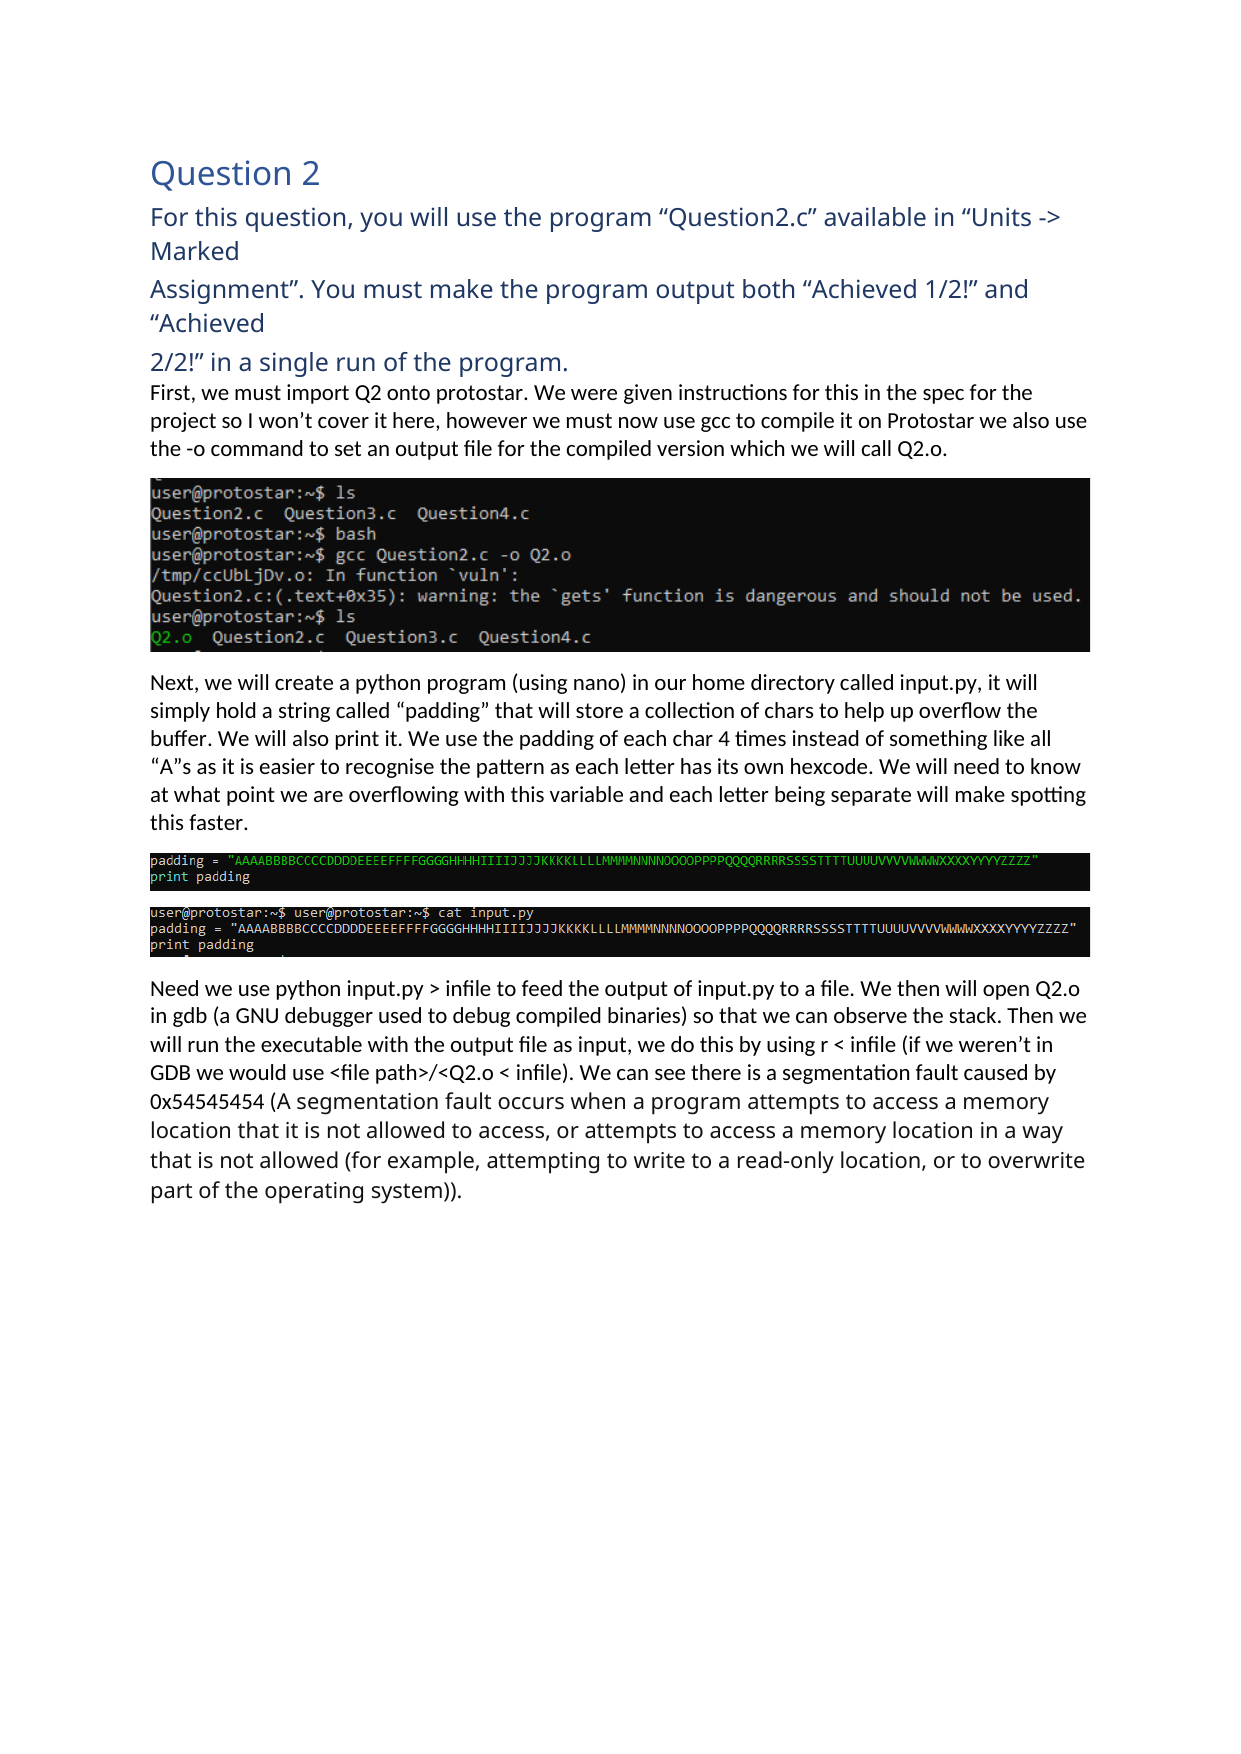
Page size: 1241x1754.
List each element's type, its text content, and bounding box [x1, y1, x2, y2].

text Need we use python input.py > infile to feed the output of input.py to a file. We then will open Q2.o in gdb (a GNU debugger used to debug compiled binaries) so that we can observe the stack. Then we will run the executable with the output file as input, we do this by using r < infile (if we weren’t in GDB we would use <file path>/<Q2.o < infile). We can see there is a segmentation fault caused by 0x54545454 (A segmentation fault occurs when a program attempts to access a memory location that it is not allowed to access, or attempts to access a memory location in a way that is not allowed (for example, attempting to write to a read-only location, or to overwrite part of the operating system)). [150, 974, 1090, 1205]
subtitle Question 2 [150, 150, 1090, 195]
text First, we must import Q2 onto protostar. We were given instructions for this in the spec for the project so I won’t cover it here, however we must now use gcc to compile it on Protostar we also use the -o command to set an output file for the compiled version which we will call Q2.o. [150, 378, 1090, 462]
text Next, we will create a python program (using nano) in our home directory called input.py, it will simply hold a string called “padding” that will store a collection of chars to help up overflow the buffer. We will also print it. We use the padding of each char 4 times instead of something like all “A”s as it is easier to recognise the pattern as each letter has its own hexcode. We will need to know at what point we are overflowing with this variable and each letter being separate will make spotting this faster. [150, 668, 1090, 836]
subtitle For this question, you will use the program “Question2.c” available in “Units -> Marked [150, 199, 1090, 268]
subtitle Assignment”. You must make the program output both “Achieved 1/2!” and “Achieved [150, 272, 1090, 340]
subtitle 2/2!” in a single run of the program. [150, 344, 1090, 378]
